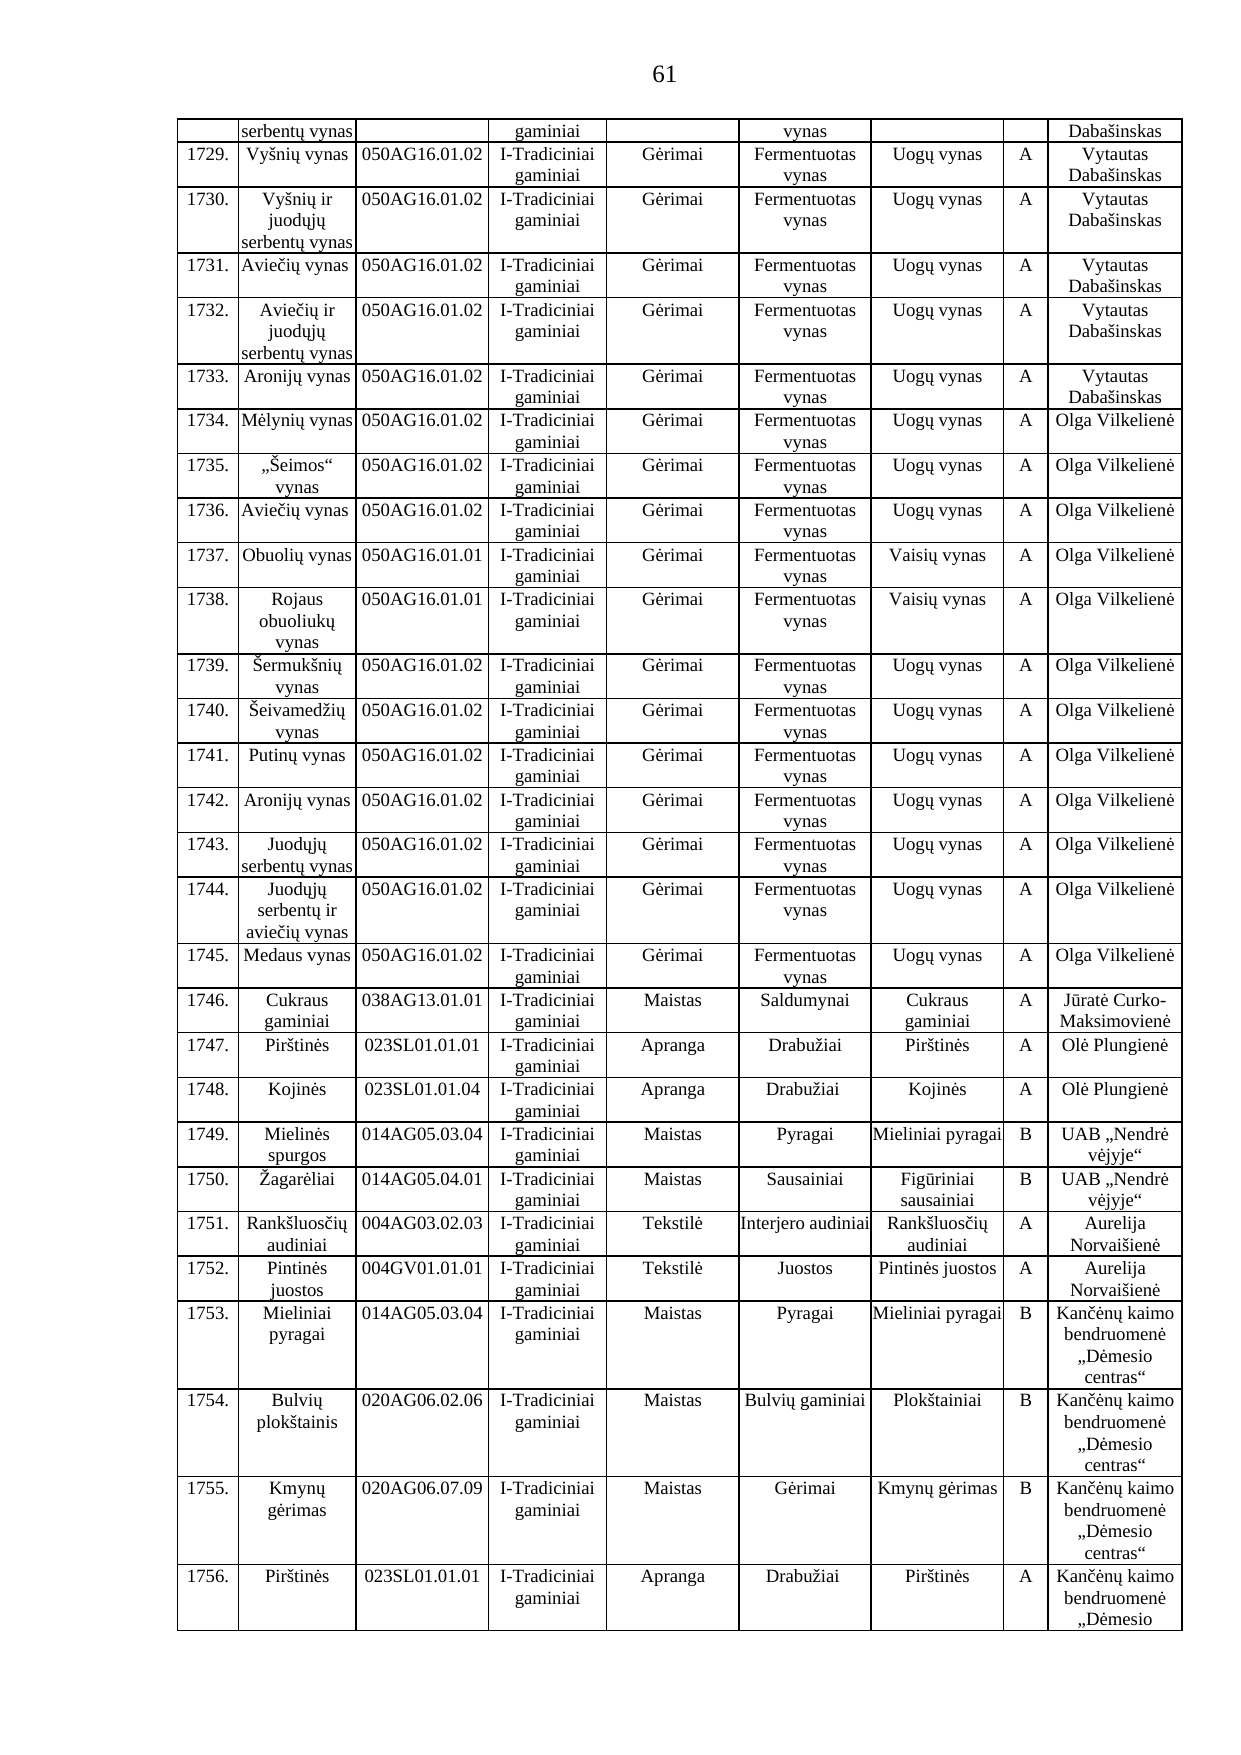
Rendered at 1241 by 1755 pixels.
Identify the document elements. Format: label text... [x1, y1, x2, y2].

table_cell Kmynų gėrimas [239, 1477, 355, 1563]
table_cell A [1004, 410, 1047, 452]
table_cell Plokštainiai [872, 1390, 1003, 1476]
table_cell Tekstilė [607, 1212, 738, 1255]
table_cell Rojaus obuoliukų vynas [239, 588, 355, 653]
table_cell Fermentuotas vynas [740, 655, 870, 697]
table_cell 1729. [178, 143, 238, 186]
table_cell A [1004, 744, 1047, 787]
table_cell I-Tradiciniai gaminiai [489, 655, 606, 697]
table_cell I-Tradiciniai gaminiai [489, 143, 606, 186]
table_cell I-Tradiciniai gaminiai [489, 499, 606, 542]
table_cell 1755. [178, 1477, 238, 1563]
table_cell A [1004, 944, 1047, 987]
table_cell Maistas [607, 1390, 738, 1476]
table_cell Aurelija Norvaišienė [1049, 1257, 1181, 1300]
table_cell Vytautas Dabašinskas [1049, 254, 1181, 297]
table_cell Aronijų vynas [239, 788, 355, 832]
table_cell A [1004, 833, 1047, 876]
table_cell Fermentuotas vynas [740, 588, 870, 653]
table_cell Maistas [607, 1302, 738, 1388]
table_cell Juodųjų serbentų ir aviečių vynas [239, 878, 355, 942]
table_cell Rankšluosčių audiniai [872, 1212, 1003, 1255]
table_cell gaminiai [489, 120, 606, 141]
table_cell Kančėnų kaimo bendruomenė „Dėmesio centras“ [1049, 1302, 1181, 1388]
table_cell Uogų vynas [872, 655, 1003, 697]
table_cell Pirštinės [872, 1565, 1003, 1630]
table_cell Olė Plungienė [1049, 1078, 1181, 1121]
table_cell Juostos [740, 1257, 870, 1300]
table_cell Obuolių vynas [239, 543, 355, 587]
table_cell A [1004, 254, 1047, 297]
table_cell I-Tradiciniai gaminiai [489, 699, 606, 742]
table_cell [1004, 120, 1047, 141]
table_cell Juodųjų serbentų vynas [239, 833, 355, 876]
table_cell Gėrimai [607, 699, 738, 742]
table_cell Aurelija Norvaišienė [1049, 1212, 1181, 1255]
table_cell I-Tradiciniai gaminiai [489, 1033, 606, 1077]
table_cell 1746. [178, 989, 238, 1032]
table_cell Fermentuotas vynas [740, 254, 870, 297]
table_cell vynas [740, 120, 870, 141]
table_cell Vaisių vynas [872, 543, 1003, 587]
table_cell B [1004, 1390, 1047, 1476]
table_cell Gėrimai [607, 410, 738, 452]
table_cell 023SL01.01.01 [357, 1033, 488, 1077]
table_cell 1745. [178, 944, 238, 987]
table_cell I-Tradiciniai gaminiai [489, 744, 606, 787]
table_cell Vaisių vynas [872, 588, 1003, 653]
table_cell A [1004, 365, 1047, 408]
table_cell A [1004, 143, 1047, 186]
table_cell [872, 120, 1003, 141]
table_cell Olga Vilkelienė [1049, 655, 1181, 697]
table_cell Bulvių plokštainis [239, 1390, 355, 1476]
table_cell A [1004, 499, 1047, 542]
table_cell 1739. [178, 655, 238, 697]
table_cell Pintinės juostos [872, 1257, 1003, 1300]
table_cell Gėrimai [607, 499, 738, 542]
table_cell B [1004, 1302, 1047, 1388]
table_cell Olga Vilkelienė [1049, 410, 1181, 452]
table_cell I-Tradiciniai gaminiai [489, 989, 606, 1032]
table_cell 023SL01.01.01 [357, 1565, 488, 1630]
table_cell Olga Vilkelienė [1049, 744, 1181, 787]
table_cell [357, 120, 488, 141]
table_cell Kmynų gėrimas [872, 1477, 1003, 1563]
table_cell Vyšnių ir juodųjų serbentų vynas [239, 188, 355, 252]
table_cell Pirštinės [872, 1033, 1003, 1077]
table_cell 050AG16.01.01 [357, 588, 488, 653]
table_cell Apranga [607, 1033, 738, 1077]
table_cell Drabužiai [740, 1565, 870, 1630]
table_cell 023SL01.01.04 [357, 1078, 488, 1121]
table_cell Figūriniai sausainiai [872, 1168, 1003, 1211]
table_cell Vytautas Dabašinskas [1049, 298, 1181, 363]
table_cell Fermentuotas vynas [740, 833, 870, 876]
table_cell I-Tradiciniai gaminiai [489, 298, 606, 363]
table_cell Medaus vynas [239, 944, 355, 987]
table_cell 1751. [178, 1212, 238, 1255]
table_cell 1748. [178, 1078, 238, 1121]
table_cell Olga Vilkelienė [1049, 699, 1181, 742]
table_cell Gėrimai [607, 588, 738, 653]
table_cell Bulvių gaminiai [740, 1390, 870, 1476]
table_cell B [1004, 1477, 1047, 1563]
table_cell 004AG03.02.03 [357, 1212, 488, 1255]
table_cell Aviečių vynas [239, 254, 355, 297]
table_cell 1731. [178, 254, 238, 297]
table_cell Sausainiai [740, 1168, 870, 1211]
table_cell 1742. [178, 788, 238, 832]
table_cell Aronijų vynas [239, 365, 355, 408]
table_cell I-Tradiciniai gaminiai [489, 788, 606, 832]
table_cell Kančėnų kaimo bendruomenė „Dėmesio centras“ [1049, 1390, 1181, 1476]
table_cell Vytautas Dabašinskas [1049, 365, 1181, 408]
table_cell 050AG16.01.02 [357, 499, 488, 542]
table_cell 050AG16.01.02 [357, 744, 488, 787]
table_cell 1747. [178, 1033, 238, 1077]
table_cell Pirštinės [239, 1565, 355, 1630]
table_cell 014AG05.03.04 [357, 1302, 488, 1388]
table_cell 1738. [178, 588, 238, 653]
table_cell Olga Vilkelienė [1049, 499, 1181, 542]
table_cell I-Tradiciniai gaminiai [489, 944, 606, 987]
table_cell I-Tradiciniai gaminiai [489, 878, 606, 942]
table_cell 050AG16.01.02 [357, 188, 488, 252]
table_cell Uogų vynas [872, 298, 1003, 363]
table_cell 050AG16.01.01 [357, 543, 488, 587]
table_cell A [1004, 878, 1047, 942]
table_cell Fermentuotas vynas [740, 410, 870, 452]
table_cell Kojinės [239, 1078, 355, 1121]
table_cell Gėrimai [607, 454, 738, 497]
table_cell Vyšnių vynas [239, 143, 355, 186]
table_cell 1735. [178, 454, 238, 497]
table_cell Interjero audiniai [740, 1212, 870, 1255]
table_cell A [1004, 655, 1047, 697]
table_cell I-Tradiciniai gaminiai [489, 454, 606, 497]
table_cell Uogų vynas [872, 188, 1003, 252]
table_cell Mieliniai pyragai [239, 1302, 355, 1388]
table_cell 1752. [178, 1257, 238, 1300]
table_cell 050AG16.01.02 [357, 833, 488, 876]
table_cell Pyragai [740, 1302, 870, 1388]
table_cell Apranga [607, 1565, 738, 1630]
table_cell Uogų vynas [872, 699, 1003, 742]
table_cell Olga Vilkelienė [1049, 833, 1181, 876]
table_cell Tekstilė [607, 1257, 738, 1300]
table_cell Gėrimai [607, 788, 738, 832]
table_cell A [1004, 1212, 1047, 1255]
table_cell Kančėnų kaimo bendruomenė „Dėmesio centras“ [1049, 1477, 1181, 1563]
table_cell Putinų vynas [239, 744, 355, 787]
table_cell 050AG16.01.02 [357, 410, 488, 452]
table_cell Gėrimai [607, 365, 738, 408]
table_cell Fermentuotas vynas [740, 543, 870, 587]
table_cell Kojinės [872, 1078, 1003, 1121]
table_cell Uogų vynas [872, 365, 1003, 408]
table_cell 1756. [178, 1565, 238, 1630]
table_cell Mieliniai pyragai [872, 1123, 1003, 1166]
table_cell Fermentuotas vynas [740, 944, 870, 987]
table_cell I-Tradiciniai gaminiai [489, 1565, 606, 1630]
table_cell Fermentuotas vynas [740, 188, 870, 252]
table_cell 1743. [178, 833, 238, 876]
table_cell Olga Vilkelienė [1049, 588, 1181, 653]
table_cell Gėrimai [607, 298, 738, 363]
table_cell Šermukšnių vynas [239, 655, 355, 697]
table_cell UAB „Nendrė vėjyje“ [1049, 1123, 1181, 1166]
table_cell [607, 120, 738, 141]
table_cell Uogų vynas [872, 788, 1003, 832]
table_cell Uogų vynas [872, 878, 1003, 942]
table_cell Maistas [607, 1123, 738, 1166]
table_cell I-Tradiciniai gaminiai [489, 588, 606, 653]
table_cell A [1004, 298, 1047, 363]
table_cell Gėrimai [607, 655, 738, 697]
table_cell I-Tradiciniai gaminiai [489, 1078, 606, 1121]
table_cell Pyragai [740, 1123, 870, 1166]
table_cell Aviečių ir juodųjų serbentų vynas [239, 298, 355, 363]
table_cell 050AG16.01.02 [357, 254, 488, 297]
table_cell B [1004, 1168, 1047, 1211]
table_cell Pintinės juostos [239, 1257, 355, 1300]
table_cell 1733. [178, 365, 238, 408]
table_cell Fermentuotas vynas [740, 143, 870, 186]
table_cell UAB „Nendrė vėjyje“ [1049, 1168, 1181, 1211]
table_cell A [1004, 1565, 1047, 1630]
table_cell A [1004, 454, 1047, 497]
table_cell A [1004, 543, 1047, 587]
table_cell Fermentuotas vynas [740, 365, 870, 408]
table_cell 1737. [178, 543, 238, 587]
table_cell Maistas [607, 989, 738, 1032]
table_cell Uogų vynas [872, 143, 1003, 186]
table_cell Apranga [607, 1078, 738, 1121]
table_cell 1750. [178, 1168, 238, 1211]
table_cell 050AG16.01.02 [357, 454, 488, 497]
table_cell 050AG16.01.02 [357, 878, 488, 942]
table_cell 014AG05.04.01 [357, 1168, 488, 1211]
table_cell B [1004, 1123, 1047, 1166]
table_cell Gėrimai [607, 188, 738, 252]
table_cell Olga Vilkelienė [1049, 878, 1181, 942]
table_cell Uogų vynas [872, 454, 1003, 497]
table_cell I-Tradiciniai gaminiai [489, 1302, 606, 1388]
table_cell 1744. [178, 878, 238, 942]
table_cell Drabužiai [740, 1078, 870, 1121]
table_cell A [1004, 1257, 1047, 1300]
table_cell Mėlynių vynas [239, 410, 355, 452]
table_cell 1732. [178, 298, 238, 363]
table_cell 050AG16.01.02 [357, 655, 488, 697]
table_cell 050AG16.01.02 [357, 788, 488, 832]
table_cell Fermentuotas vynas [740, 499, 870, 542]
table_cell Kančėnų kaimo bendruomenė „Dėmesio [1049, 1565, 1181, 1630]
table_cell Rankšluosčių audiniai [239, 1212, 355, 1255]
table_cell I-Tradiciniai gaminiai [489, 1212, 606, 1255]
table_cell I-Tradiciniai gaminiai [489, 1257, 606, 1300]
table_cell A [1004, 699, 1047, 742]
table_cell Uogų vynas [872, 410, 1003, 452]
table_cell A [1004, 788, 1047, 832]
table_cell A [1004, 1078, 1047, 1121]
table_cell Uogų vynas [872, 944, 1003, 987]
table_cell Gėrimai [740, 1477, 870, 1563]
table_cell 1736. [178, 499, 238, 542]
table_cell I-Tradiciniai gaminiai [489, 410, 606, 452]
table_cell 1749. [178, 1123, 238, 1166]
table_cell A [1004, 588, 1047, 653]
table_cell 050AG16.01.02 [357, 365, 488, 408]
table_cell Fermentuotas vynas [740, 788, 870, 832]
table_cell Gėrimai [607, 944, 738, 987]
table_cell 1741. [178, 744, 238, 787]
table_cell I-Tradiciniai gaminiai [489, 188, 606, 252]
table_cell „Šeimos“ vynas [239, 454, 355, 497]
table_cell Pirštinės [239, 1033, 355, 1077]
table_cell Uogų vynas [872, 499, 1003, 542]
table_cell Fermentuotas vynas [740, 454, 870, 497]
table_cell Gėrimai [607, 744, 738, 787]
table_cell Mielinės spurgos [239, 1123, 355, 1166]
table_cell 1734. [178, 410, 238, 452]
table_cell Olė Plungienė [1049, 1033, 1181, 1077]
table_cell Olga Vilkelienė [1049, 543, 1181, 587]
table_cell A [1004, 1033, 1047, 1077]
table_cell A [1004, 188, 1047, 252]
table_cell Saldumynai [740, 989, 870, 1032]
table_cell Fermentuotas vynas [740, 744, 870, 787]
table_cell Drabužiai [740, 1033, 870, 1077]
table_cell I-Tradiciniai gaminiai [489, 833, 606, 876]
table_cell Gėrimai [607, 543, 738, 587]
table_cell I-Tradiciniai gaminiai [489, 1168, 606, 1211]
table_cell Mieliniai pyragai [872, 1302, 1003, 1388]
table_cell Olga Vilkelienė [1049, 944, 1181, 987]
table_cell 050AG16.01.02 [357, 143, 488, 186]
table_cell I-Tradiciniai gaminiai [489, 254, 606, 297]
table_cell 038AG13.01.01 [357, 989, 488, 1032]
table_cell Uogų vynas [872, 833, 1003, 876]
table_cell Žagarėliai [239, 1168, 355, 1211]
table_cell A [1004, 989, 1047, 1032]
table_cell 050AG16.01.02 [357, 298, 488, 363]
table_cell Jūratė Curko-Maksimovienė [1049, 989, 1181, 1032]
table_cell I-Tradiciniai gaminiai [489, 1390, 606, 1476]
table_cell Fermentuotas vynas [740, 878, 870, 942]
table_cell I-Tradiciniai gaminiai [489, 543, 606, 587]
table_cell 050AG16.01.02 [357, 944, 488, 987]
table_cell Olga Vilkelienė [1049, 454, 1181, 497]
table_cell Olga Vilkelienė [1049, 788, 1181, 832]
table_cell I-Tradiciniai gaminiai [489, 365, 606, 408]
table_cell 014AG05.03.04 [357, 1123, 488, 1166]
table_cell Gėrimai [607, 254, 738, 297]
table_cell Aviečių vynas [239, 499, 355, 542]
table_cell Gėrimai [607, 833, 738, 876]
table_cell 1730. [178, 188, 238, 252]
table_cell Gėrimai [607, 143, 738, 186]
table_cell Dabašinskas [1049, 120, 1181, 141]
table_cell Gėrimai [607, 878, 738, 942]
table_cell I-Tradiciniai gaminiai [489, 1477, 606, 1563]
table_cell Fermentuotas vynas [740, 699, 870, 742]
table_cell 020AG06.07.09 [357, 1477, 488, 1563]
table_cell 1740. [178, 699, 238, 742]
table_cell Uogų vynas [872, 254, 1003, 297]
table_cell Maistas [607, 1477, 738, 1563]
table_cell Maistas [607, 1168, 738, 1211]
table_cell 004GV01.01.01 [357, 1257, 488, 1300]
table_cell Cukraus gaminiai [239, 989, 355, 1032]
table_cell Vytautas Dabašinskas [1049, 143, 1181, 186]
table_cell Vytautas Dabašinskas [1049, 188, 1181, 252]
table_cell 1754. [178, 1390, 238, 1476]
table_cell 1753. [178, 1302, 238, 1388]
table_cell 050AG16.01.02 [357, 699, 488, 742]
table_cell Cukraus gaminiai [872, 989, 1003, 1032]
table_cell Uogų vynas [872, 744, 1003, 787]
table_cell I-Tradiciniai gaminiai [489, 1123, 606, 1166]
table_cell Fermentuotas vynas [740, 298, 870, 363]
table_cell Šeivamedžių vynas [239, 699, 355, 742]
table_cell serbentų vynas [239, 120, 355, 141]
table_cell [178, 120, 238, 141]
table_cell 020AG06.02.06 [357, 1390, 488, 1476]
